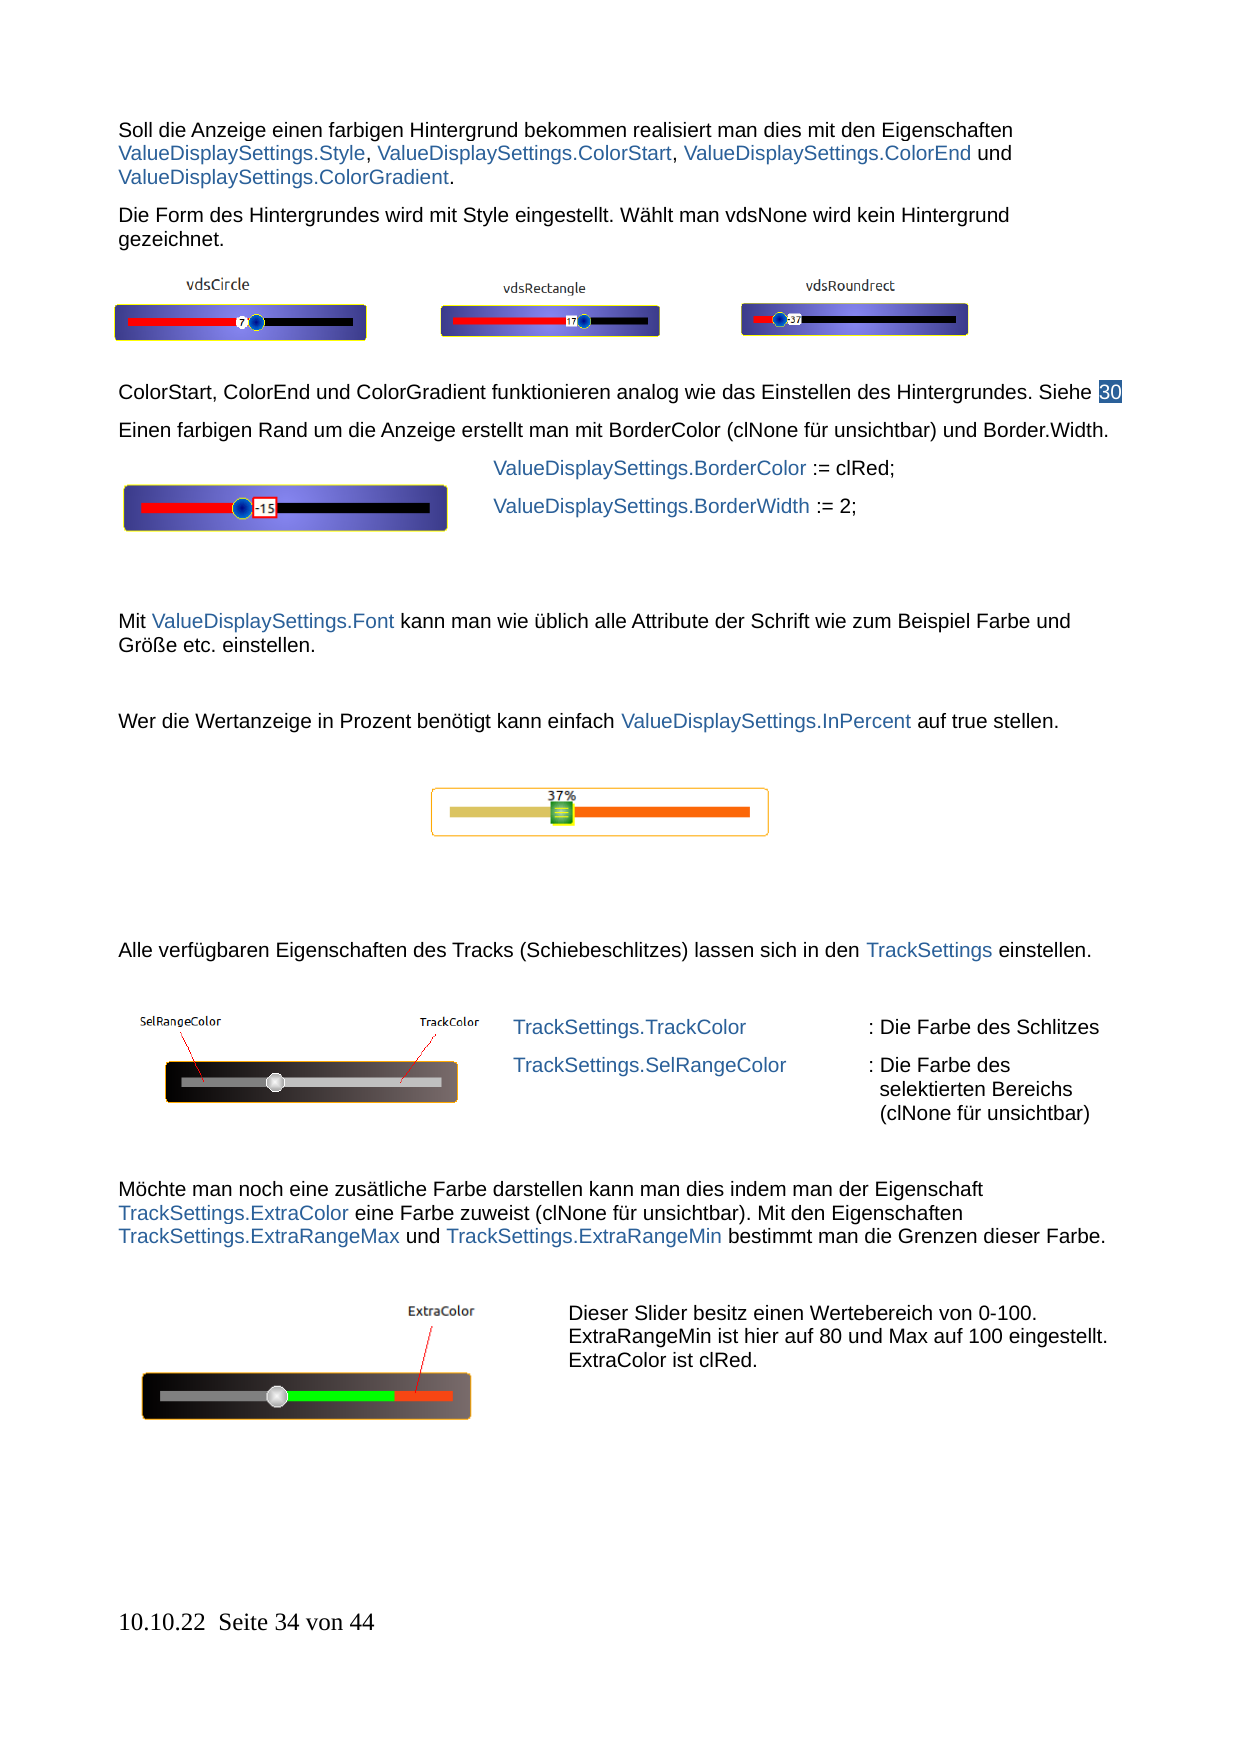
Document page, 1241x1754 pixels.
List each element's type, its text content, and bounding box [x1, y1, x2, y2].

picture [430, 275, 672, 349]
picture [101, 275, 380, 349]
text Soll die Anzeige einen farbigen Hintergrund bekommen realisiert man dies mit den Eigenschaften ValueDisplaySettings.Style, ValueDisplaySettings.ColorStart, ValueDisplaySettings.ColorEnd und ValueDisplaySettings.ColorGradient. [118, 118, 1122, 189]
text ValueDisplaySettings.BorderWidth := 2; [461, 495, 1122, 518]
text Dieser Slider besitz einen Wertebereich von 0-100. ExtraRangeMin ist hier auf 80 und Max auf 100 eingestellt. ExtraColor ist clRed. [502, 1301, 1122, 1372]
text ColorStart, ColorEnd und ColorGradient funktionieren analog wie das Einstellen des Hintergrundes. Siehe 30 [118, 380, 1122, 404]
text Alle verfügbaren Eigenschaften des Tracks (Schiebeschlitzes) lassen sich in den TrackSettings einstellen. [118, 939, 1122, 963]
text Wer die Wertanzeige in Prozent benötigt kann einfach ValueDisplaySettings.InPercent auf true stellen. [118, 710, 1122, 733]
picture [111, 467, 461, 546]
picture [410, 774, 794, 848]
text Die Form des Hintergrundes wird mit Style eingestellt. Wählt man vdsNone wird kein Hintergrund gezeichnet. [118, 204, 1122, 251]
text Mit ValueDisplaySettings.Font kann man wie üblich alle Attribute der Schrift wie zum Beispiel Farbe und Größe etc. einstellen. [118, 609, 1122, 657]
text TrackSettings.TrackColor : Die Farbe des Schlitzes [502, 1016, 1122, 1039]
text TrackSettings.SelRangeColor : Die Farbe des selektierten Bereichs (clNone für unsichtbar) [502, 1054, 1122, 1125]
picture [112, 1292, 502, 1426]
picture [112, 995, 502, 1129]
picture [727, 271, 985, 349]
text Möchte man noch eine zusätliche Farbe darstellen kann man dies indem man der Eigenschaft TrackSettings.ExtraColor eine Farbe zuweist (clNone für unsichtbar). Mit den Eigenschaften TrackSettings.ExtraRangeMax und TrackSettings.ExtraRangeMin bestimmt man die Grenzen dieser Farbe. [118, 1177, 1122, 1248]
text ValueDisplaySettings.BorderColor := clRed; [118, 457, 1122, 480]
text Einen farbigen Rand um die Anzeige erstellt man mit BorderColor (clNone für unsichtbar) und Border.Width. [118, 418, 1122, 442]
